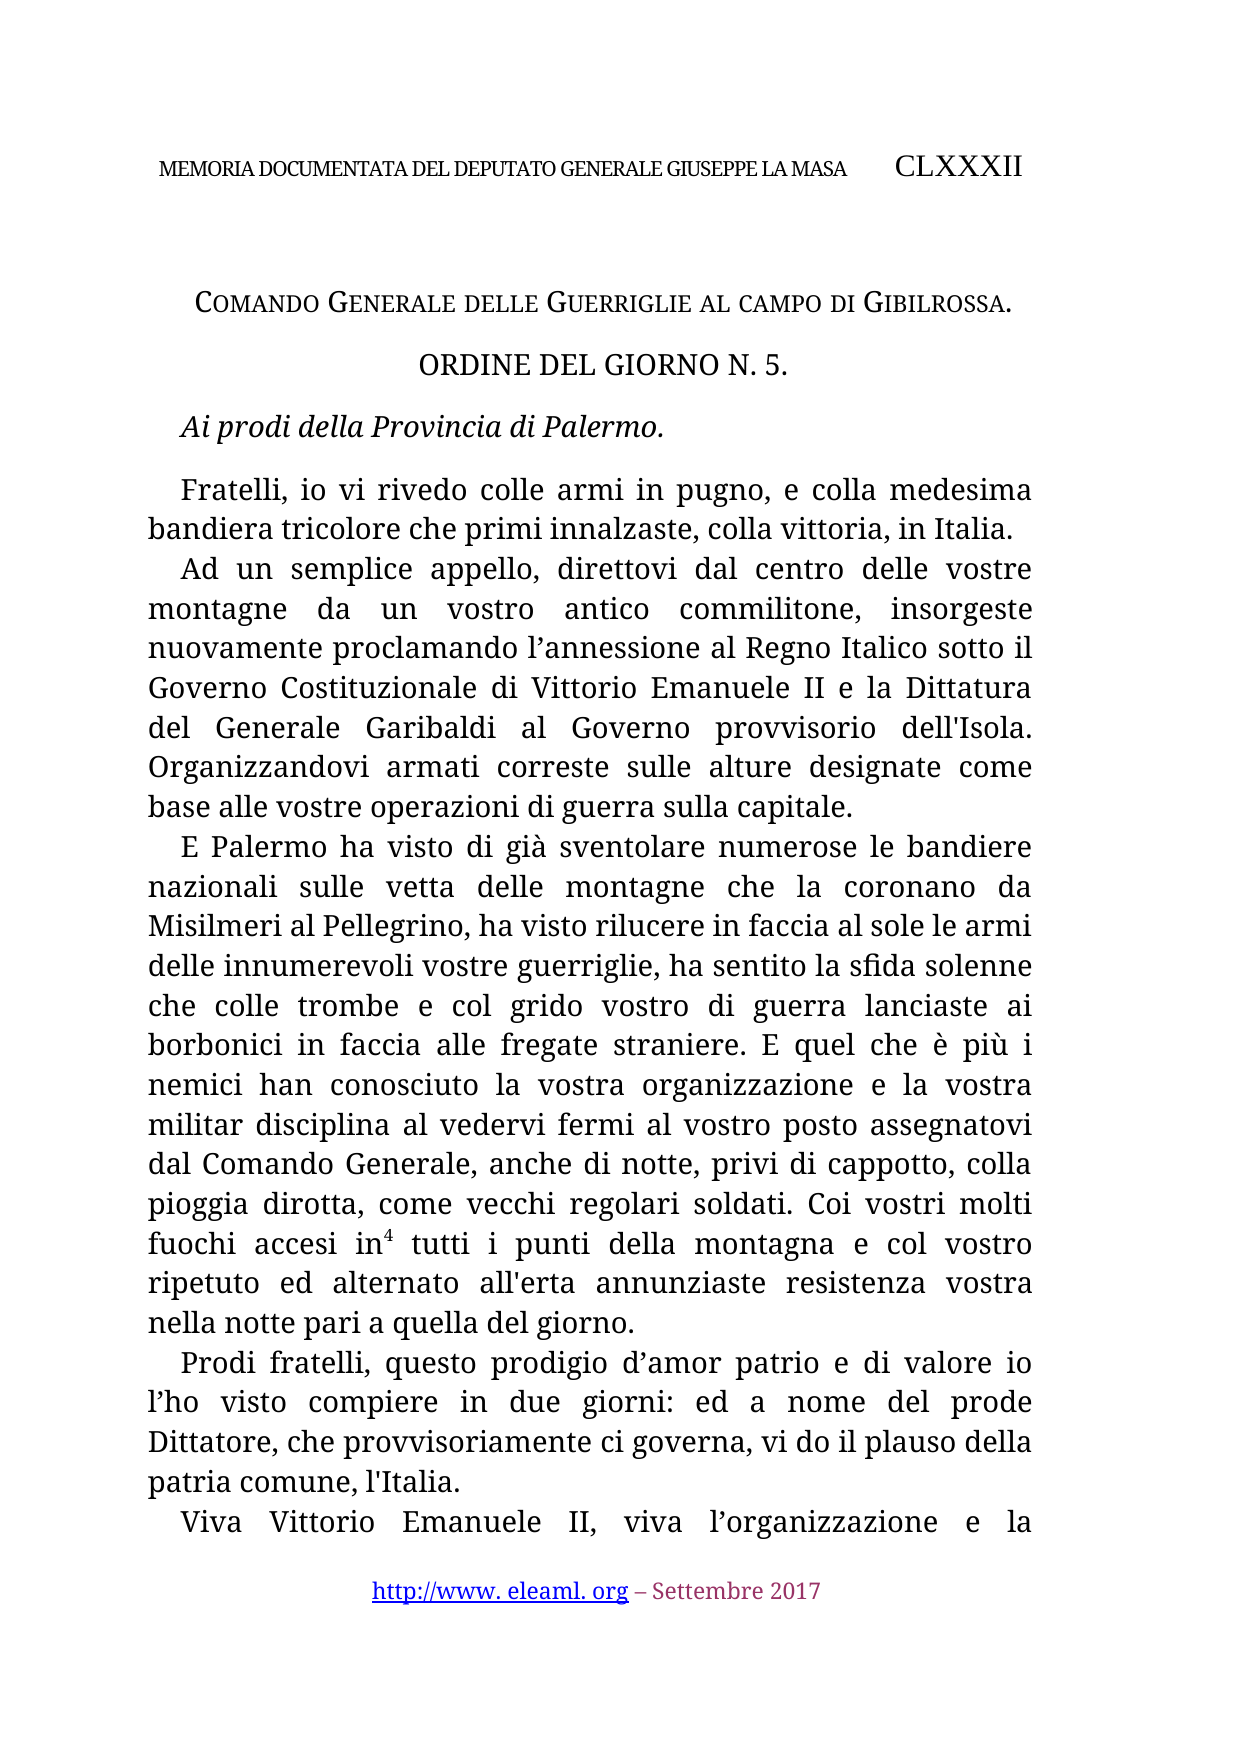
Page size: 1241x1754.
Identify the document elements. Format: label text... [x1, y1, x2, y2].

text Ai prodi della Provincia di Palermo. [148, 406, 1033, 446]
text Viva Vittorio Emanuele II, viva l’organizzazione e la [148, 1501, 1033, 1541]
text Ad un semplice appello, direttovi dal centro delle vostre montagne da un vostro antico commilitone, insorgeste nuovamente proclamando l’annessione al Regno Italico sotto il Governo Costituzionale di Vittorio Emanuele II e la Dittatura del Generale Garibaldi al Governo provvisorio dell'Isola. Organizzandovi armati correste sulle alture designate come base alle vostre operazioni di guerra sulla capitale. [148, 548, 1033, 826]
text Comando Generale delle Guerriglie al campo di Gibilrossa. [148, 281, 1033, 321]
text Prodi fratelli, questo prodigio d’amor patrio e di valore io l’ho visto compiere in due giorni: ed a nome del prode Dittatore, che provvisoriamente ci governa, vi do il plauso della patria comune, l'Italia. [148, 1342, 1033, 1501]
text E Palermo ha visto di già sventolare numerose le bandiere nazionali sulle vetta delle montagne che la coronano da Misilmeri al Pellegrino, ha visto rilucere in faccia al sole le armi delle innumerevoli vostre guerriglie, ha sentito la sfida solenne che colle trombe e col grido vostro di guerra lanciaste ai borbonici in faccia alle fregate straniere. E quel che è più i nemici han conosciuto la vostra organizzazione e la vostra militar disciplina al vedervi fermi al vostro posto assegnatovi dal Comando Generale, anche di notte, privi di cappotto, colla pioggia dirotta, come vecchi regolari soldati. Coi vostri molti fuochi accesi in4 tutti i punti della montagna e col vostro ripetuto ed alternato all'erta annunziaste resistenza vostra nella notte pari a quella del giorno. [148, 826, 1033, 1342]
text Fratelli, io vi rivedo colle armi in pugno, e colla medesima bandiera tricolore che primi innalzaste, colla vittoria, in Italia. [148, 469, 1033, 548]
text ORDINE DEL GIORNO N. 5. [148, 344, 1033, 384]
